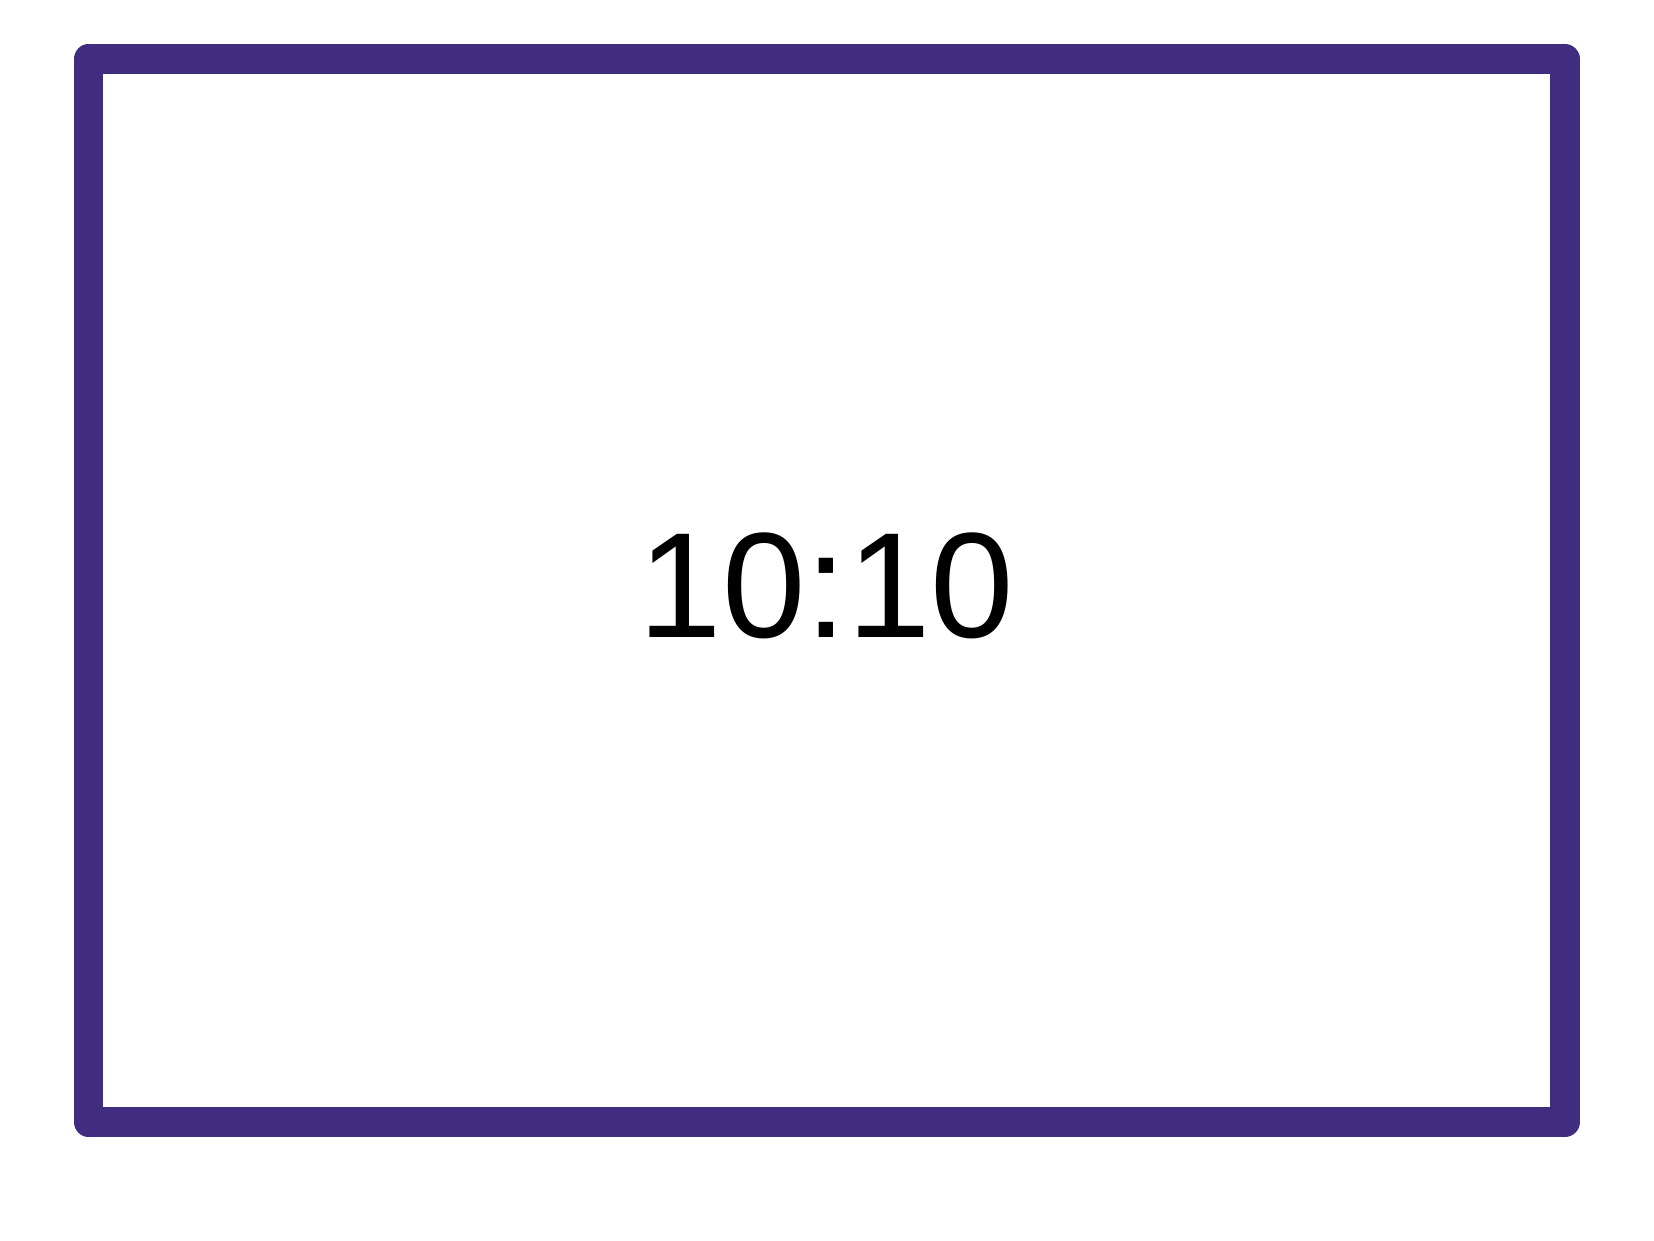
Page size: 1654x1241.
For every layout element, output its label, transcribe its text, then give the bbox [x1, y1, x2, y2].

title 10:10 [82, 49, 1571, 1123]
